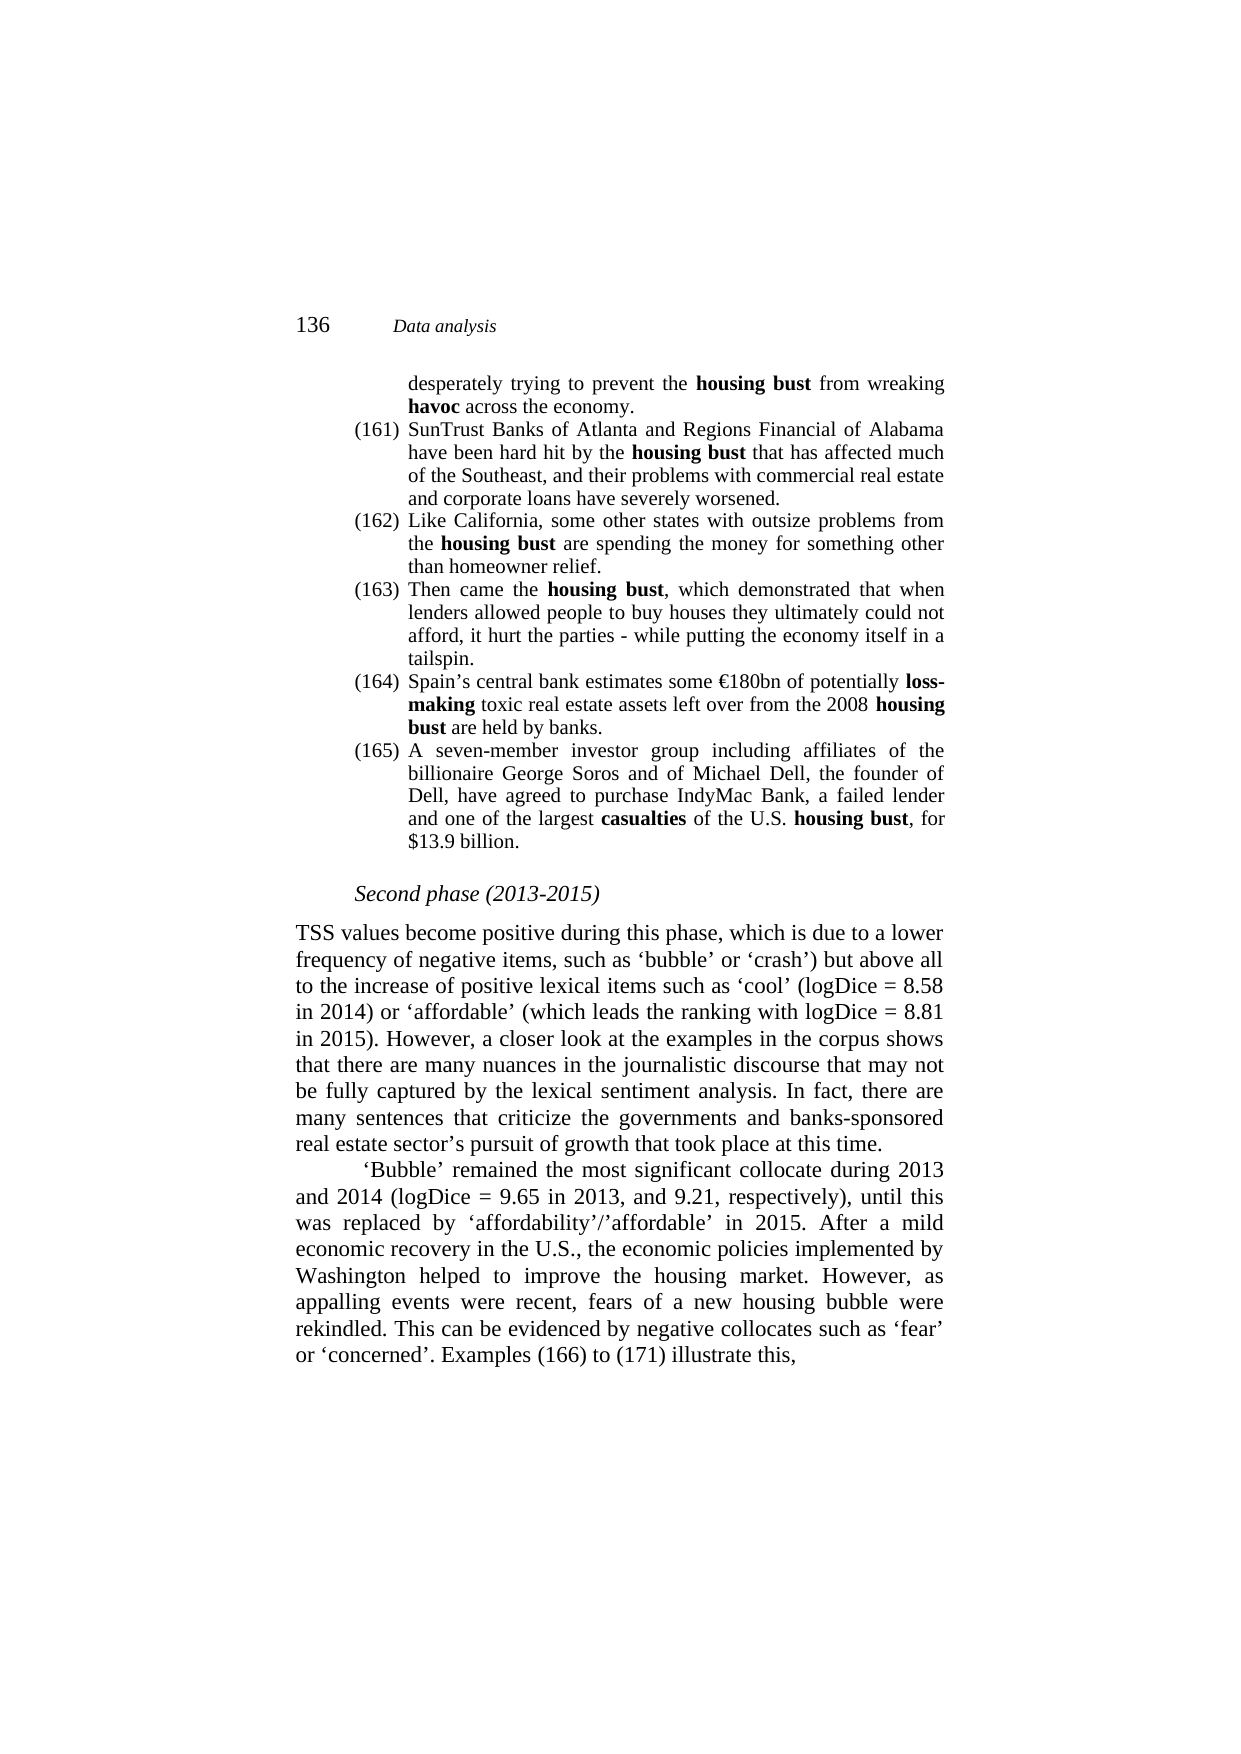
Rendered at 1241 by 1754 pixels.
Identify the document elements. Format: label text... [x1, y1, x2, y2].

text TSS values become positive during this phase, which is due to a lower frequency of negative items, such as ‘bubble’ or ‘crash’) but above all to the increase of positive lexical items such as ‘cool’ (logDice = 8.58 in 2014) or ‘affordable’ (which leads the ranking with logDice = 8.81 in 2015). However, a closer look at the examples in the corpus shows that there are many nuances in the journalistic discourse that may not be fully captured by the lexical sentiment analysis. In fact, there are many sentences that criticize the governments and banks-sponsored real estate sector’s pursuit of growth that took place at this time. [295, 919, 945, 1156]
subtitle Second phase (2013-2015) [295, 880, 945, 907]
list SunTrust Banks of Atlanta and Regions Financial of Alabama have been hard hit by the housing bust that has affected much of the Southeast, and their problems with commercial real estate and corporate loans have severely worsened. [354, 418, 945, 509]
list Then came the housing bust, which demonstrated that when lenders allowed people to buy houses they ultimately could not afford, it hurt the parties - while putting the economy itself in a tailspin. [354, 578, 945, 670]
text ‘Bubble’ remained the most significant collocate during 2013 and 2014 (logDice = 9.65 in 2013, and 9.21, respectively), until this was replaced by ‘affordability’/’affordable’ in 2015. After a mild economic recovery in the U.S., the economic policies implemented by Washington helped to improve the housing market. However, as appalling events were recent, fears of a new housing bubble were rekindled. This can be evidenced by negative collocates such as ‘fear’ or ‘concerned’. Examples (166) to (171) illustrate this, [295, 1156, 945, 1367]
list A seven-member investor group including affiliates of the billionaire George Soros and of Michael Dell, the founder of Dell, have agreed to purchase IndyMac Bank, a failed lender and one of the largest casualties of the U.S. housing bust, for $13.9 billion. [354, 739, 945, 853]
list Like California, some other states with outsize problems from the housing bust are spending the money for something other than homeowner relief. [354, 509, 945, 578]
list desperately trying to prevent the housing bust from wreaking havoc across the economy. [354, 372, 945, 418]
list Spain’s central bank estimates some €180bn of potentially loss-making toxic real estate assets left over from the 2008 housing bust are held by banks. [354, 670, 945, 739]
